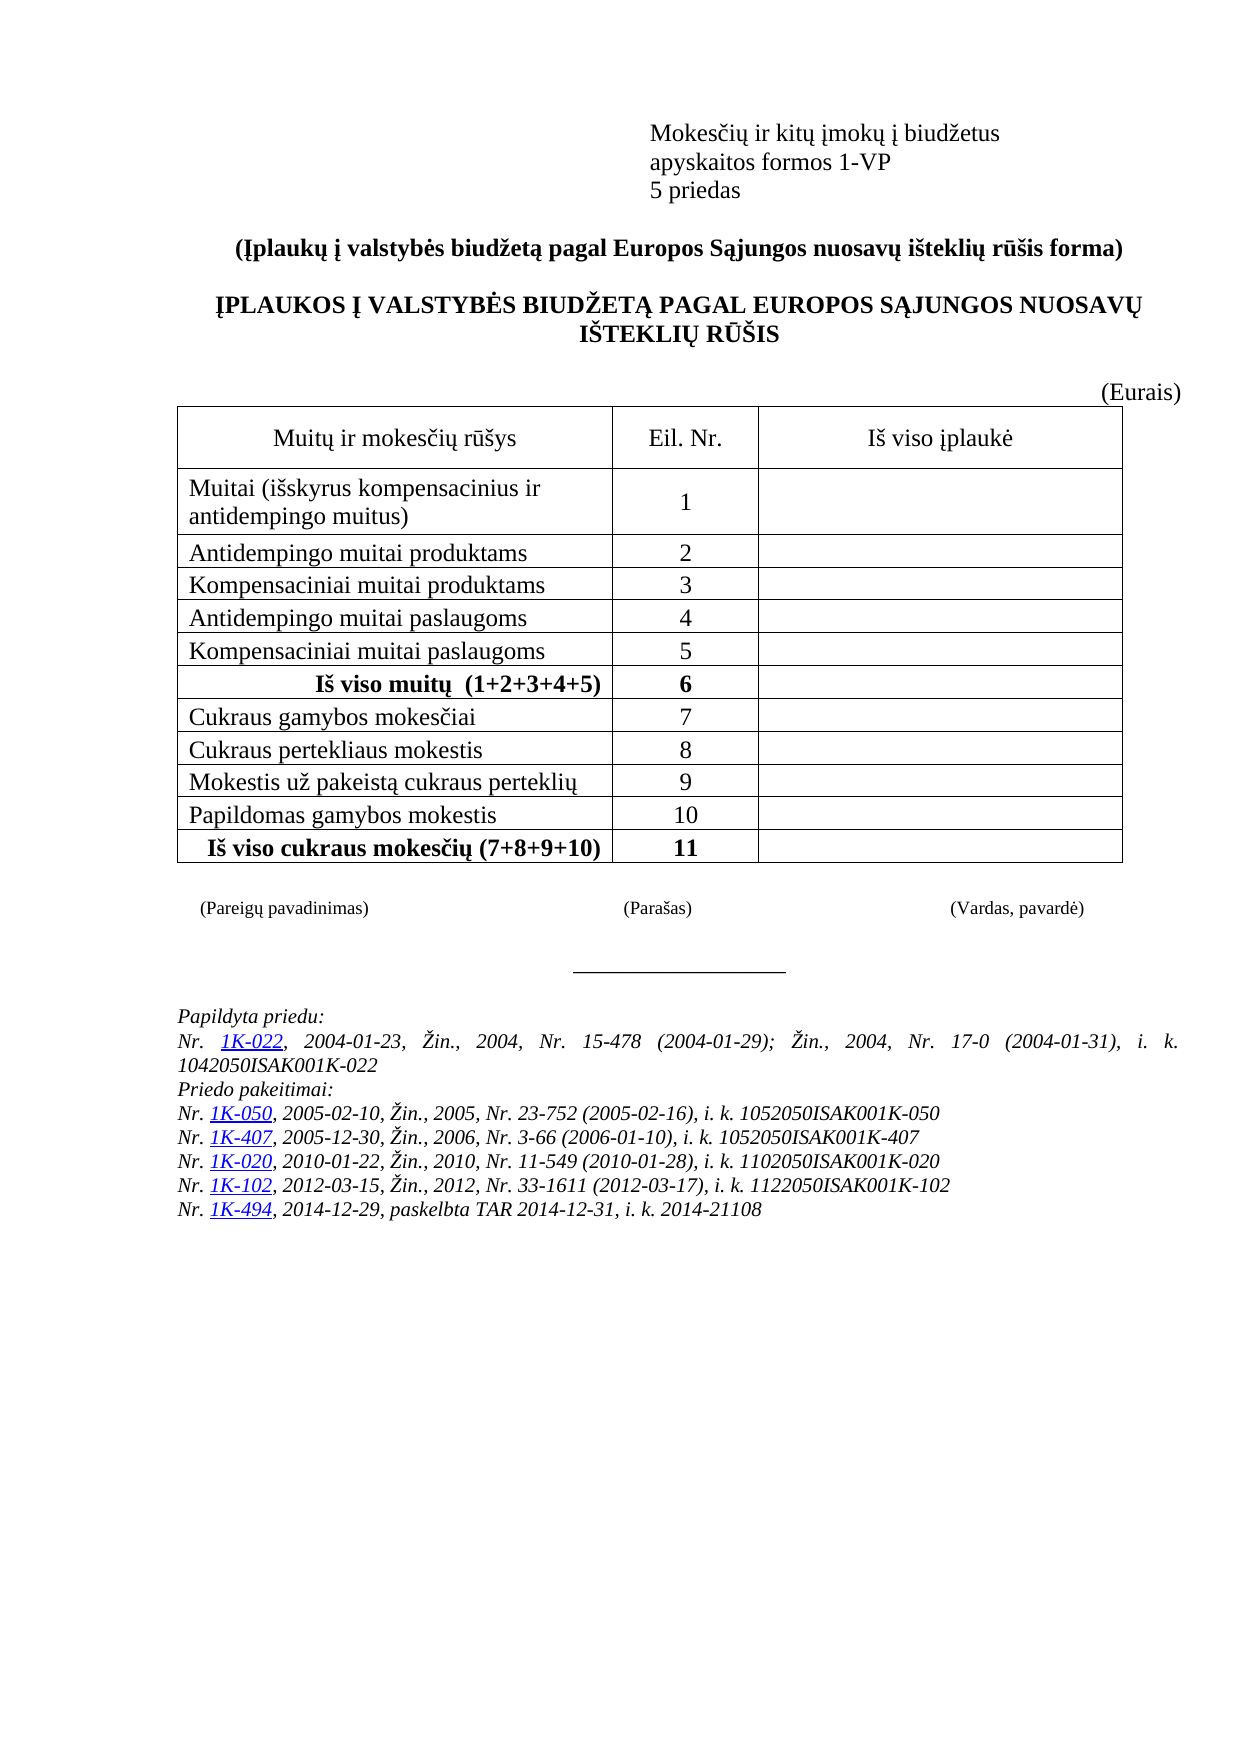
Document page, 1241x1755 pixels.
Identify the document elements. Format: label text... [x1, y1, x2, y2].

table_cell [759, 830, 1122, 862]
text Nr. 1K-407, 2005-12-30, Žin., 2006, Nr. 3-66 (2006-01-10), i. k. 1052050ISAK001K-407 [177, 1125, 1181, 1149]
text ĮPLAUKOS Į VALSTYBĖS BIUDŽETĄ PAGAL EUROPOS SĄJUNGOS NUOSAVŲ IŠTEKLIŲ RŪŠIS [177, 291, 1181, 348]
table_cell Cukraus pertekliaus mokestis [178, 732, 612, 763]
text Nr. 1K-050, 2005-02-10, Žin., 2005, Nr. 23-752 (2005-02-16), i. k. 1052050ISAK001K-050 [177, 1101, 1181, 1125]
table_cell Iš viso cukraus mokesčių (7+8+9+10) [178, 830, 612, 862]
table_cell Antidempingo muitai paslaugoms [178, 600, 612, 632]
table_header (Vardas, pavardė) [763, 892, 1096, 918]
table_cell 11 [613, 830, 758, 862]
text Nr. 1K-022, 2004-01-23, Žin., 2004, Nr. 15-478 (2004-01-29); Žin., 2004, Nr. 17-0 (2004-01-31), i. k. 1042050ISAK001K-022 [177, 1028, 1181, 1077]
table_cell Kompensaciniai muitai produktams [178, 568, 612, 599]
table_cell 6 [613, 666, 758, 698]
text Nr. 1K-102, 2012-03-15, Žin., 2012, Nr. 33-1611 (2012-03-17), i. k. 1122050ISAK001K-102 [177, 1173, 1181, 1197]
table_cell 3 [613, 568, 758, 599]
text (Eurais) [188, 377, 1181, 406]
table_cell Iš viso muitų (1+2+3+4+5) [178, 666, 612, 698]
table_cell Mokestis už pakeistą cukraus perteklių [178, 765, 612, 796]
table_cell Antidempingo muitai produktams [178, 535, 612, 567]
table_header Muitų ir mokesčių rūšys [178, 407, 612, 468]
text Priedo pakeitimai: [177, 1077, 1181, 1101]
table_cell Papildomas gamybos mokestis [178, 797, 612, 829]
text Mokesčių ir kitų įmokų į biudžetus [649, 118, 1181, 147]
text Nr. 1K-494, 2014-12-29, paskelbta TAR 2014-12-31, i. k. 2014-21108 [177, 1197, 1181, 1221]
table_cell [759, 797, 1122, 829]
table_cell [759, 469, 1122, 534]
table_cell [759, 699, 1122, 731]
table_header Eil. Nr. [613, 407, 758, 468]
table_cell 5 [613, 633, 758, 665]
table_cell 8 [613, 732, 758, 763]
table_cell 10 [613, 797, 758, 829]
table_cell Cukraus gamybos mokesčiai [178, 699, 612, 731]
table_cell 1 [613, 469, 758, 534]
table_cell Muitai (išskyrus kompensacinius ir antidempingo muitus) [178, 469, 612, 534]
text 5 priedas [649, 176, 1181, 204]
text _________________ [177, 947, 1181, 976]
table_cell [759, 568, 1122, 599]
text apyskaitos formos 1-VP [649, 147, 1181, 176]
table_cell [759, 600, 1122, 632]
text (Įplaukų į valstybės biudžetą pagal Europos Sąjungos nuosavų išteklių rūšis forma) [177, 233, 1181, 262]
table_cell 7 [613, 699, 758, 731]
table_cell [759, 765, 1122, 796]
table_cell [759, 732, 1122, 763]
text Nr. 1K-020, 2010-01-22, Žin., 2010, Nr. 11-549 (2010-01-28), i. k. 1102050ISAK001K-020 [177, 1149, 1181, 1173]
text Papildyta priedu: [177, 1004, 1181, 1028]
table_cell Kompensaciniai muitai paslaugoms [178, 633, 612, 665]
table_cell [759, 633, 1122, 665]
table_cell 4 [613, 600, 758, 632]
table_header (Pareigų pavadinimas) [189, 892, 553, 918]
table_cell 9 [613, 765, 758, 796]
table_header (Parašas) [553, 892, 763, 918]
table_cell [759, 666, 1122, 698]
table_header Iš viso įplaukė [759, 407, 1122, 468]
table_cell [759, 535, 1122, 567]
table_cell 2 [613, 535, 758, 567]
